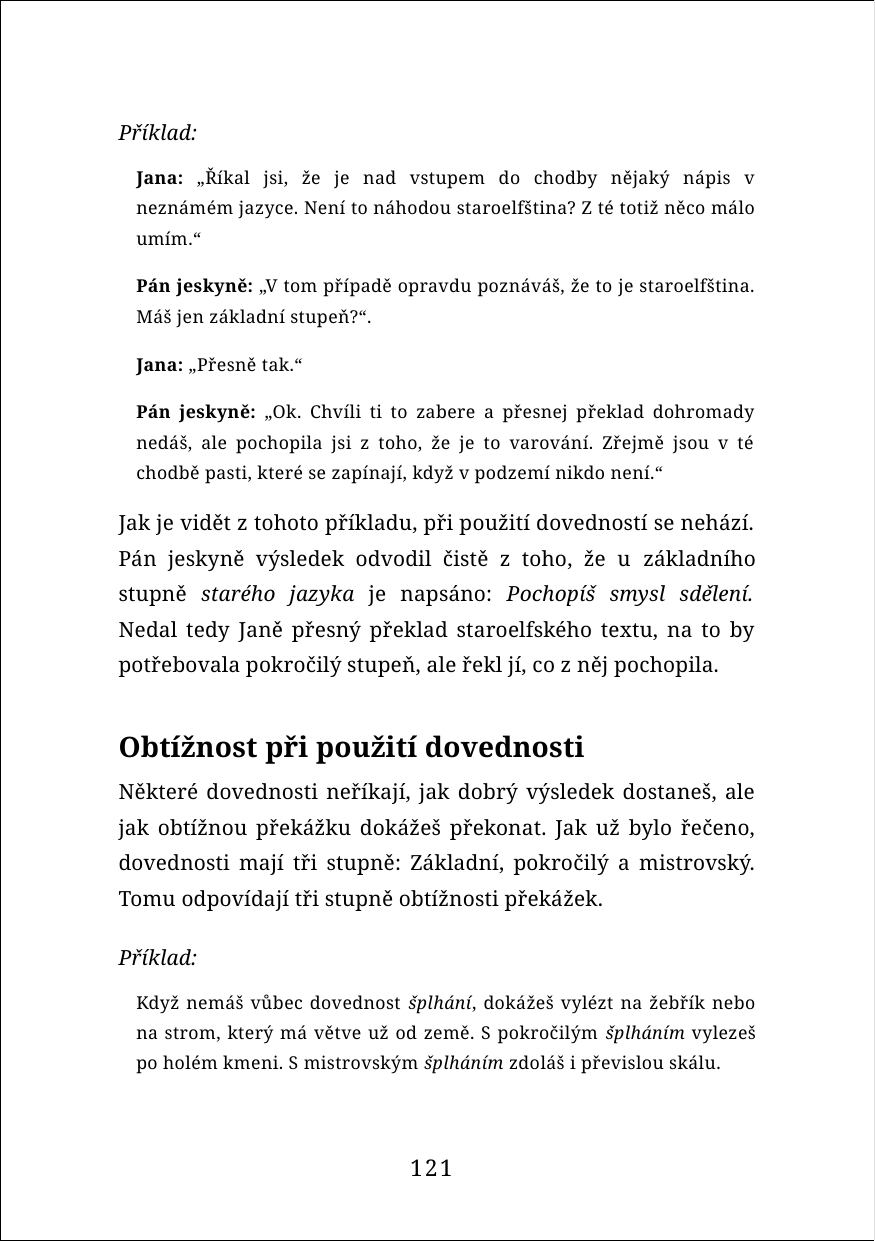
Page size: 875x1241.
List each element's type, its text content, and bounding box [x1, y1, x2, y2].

text Pán jeskyně: „Ok. Chvíli ti to zabere a přesnej překlad dohromady nedáš, ale pochopila jsi z toho, že je to varování. Zřejmě jsou v té chodbě pasti, které se zapínají, když v podzemí nikdo není.“ [136, 400, 756, 484]
text Pán jeskyně: „V tom případě opravdu poznáváš, že to je staroelfština. Máš jen základní stupeň?“. [136, 274, 756, 328]
text Jak je vidět z tohoto příkladu, při použití dovedností se nehází. Pán jeskyně výsledek odvodil čistě z toho, že u základního stupně starého jazyka je napsáno: Pochopíš smysl sdělení. Nedal tedy Janě přesný překlad staroelfského textu, na to by potřebovala pokročilý stupeň, ale řekl jí, co z něj pochopila. [118, 508, 756, 679]
text Příklad: [118, 943, 756, 971]
text Když nemáš vůbec dovednost šplhání, dokážeš vylézt na žebřík nebo na strom, který má větve už od země. S pokročilým šplháním vylezeš po holém kmeni. S mistrovským šplháním zdoláš i převislou skálu. [136, 990, 756, 1075]
text Příklad: [118, 118, 756, 147]
text Jana: „Říkal jsi, že je nad vstupem do chodby nějaký nápis v neznámém jazyce. Není to náhodou staroelfština? Z té totiž něco málo umím.“ [136, 166, 756, 250]
text Některé dovednosti neříkají, jak dobrý výsledek dostaneš, ale jak obtížnou překážku dokážeš překonat. Jak už bylo řečeno, dovednosti mají tři stupně: Základní, pokročilý a mistrovský. Tomu odpovídají tři stupně obtížnosti překážek. [118, 777, 756, 912]
text Jana: „Přesně tak.“ [136, 352, 756, 376]
subtitle Obtížnost při použití dovednosti [118, 727, 756, 766]
